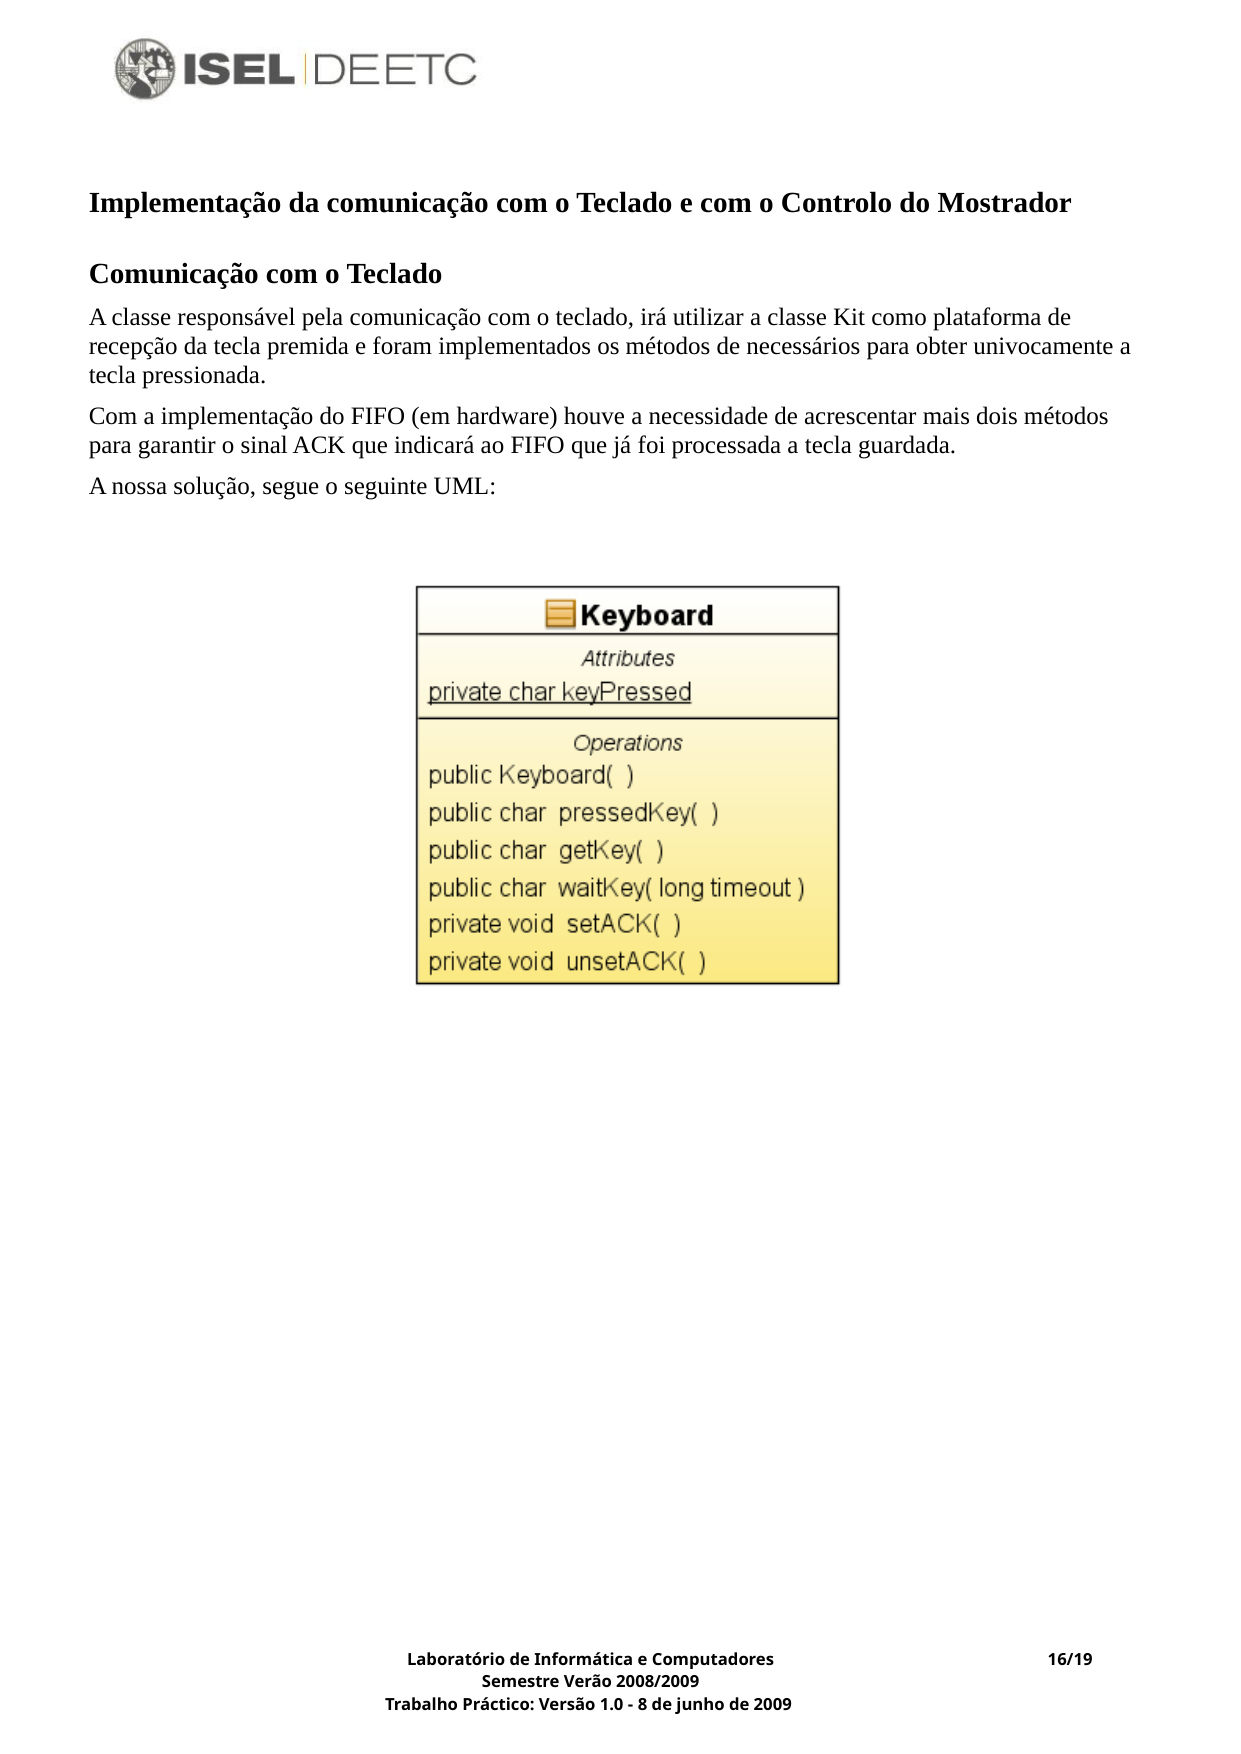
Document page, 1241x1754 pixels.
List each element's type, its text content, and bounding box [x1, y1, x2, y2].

subtitle Comunicação com o Teclado [88, 256, 1152, 290]
picture [105, 24, 507, 125]
subtitle Implementação da comunicação com o Teclado e com o Controlo do Mostrador [88, 185, 1152, 219]
text A classe responsável pela comunicação com o teclado, irá utilizar a classe Kit como plataforma de recepção da tecla premida e foram implementados os métodos de necessários para obter univocamente a tecla pressionada. [88, 302, 1152, 388]
text Com a implementação do FIFO (em hardware) houve a necessidade de acrescentar mais dois métodos para garantir o sinal ACK que indicará ao FIFO que já foi processada a tecla guardada. [88, 401, 1152, 458]
picture [410, 581, 849, 994]
text A nossa solução, segue o seguinte UML: [88, 471, 1152, 500]
